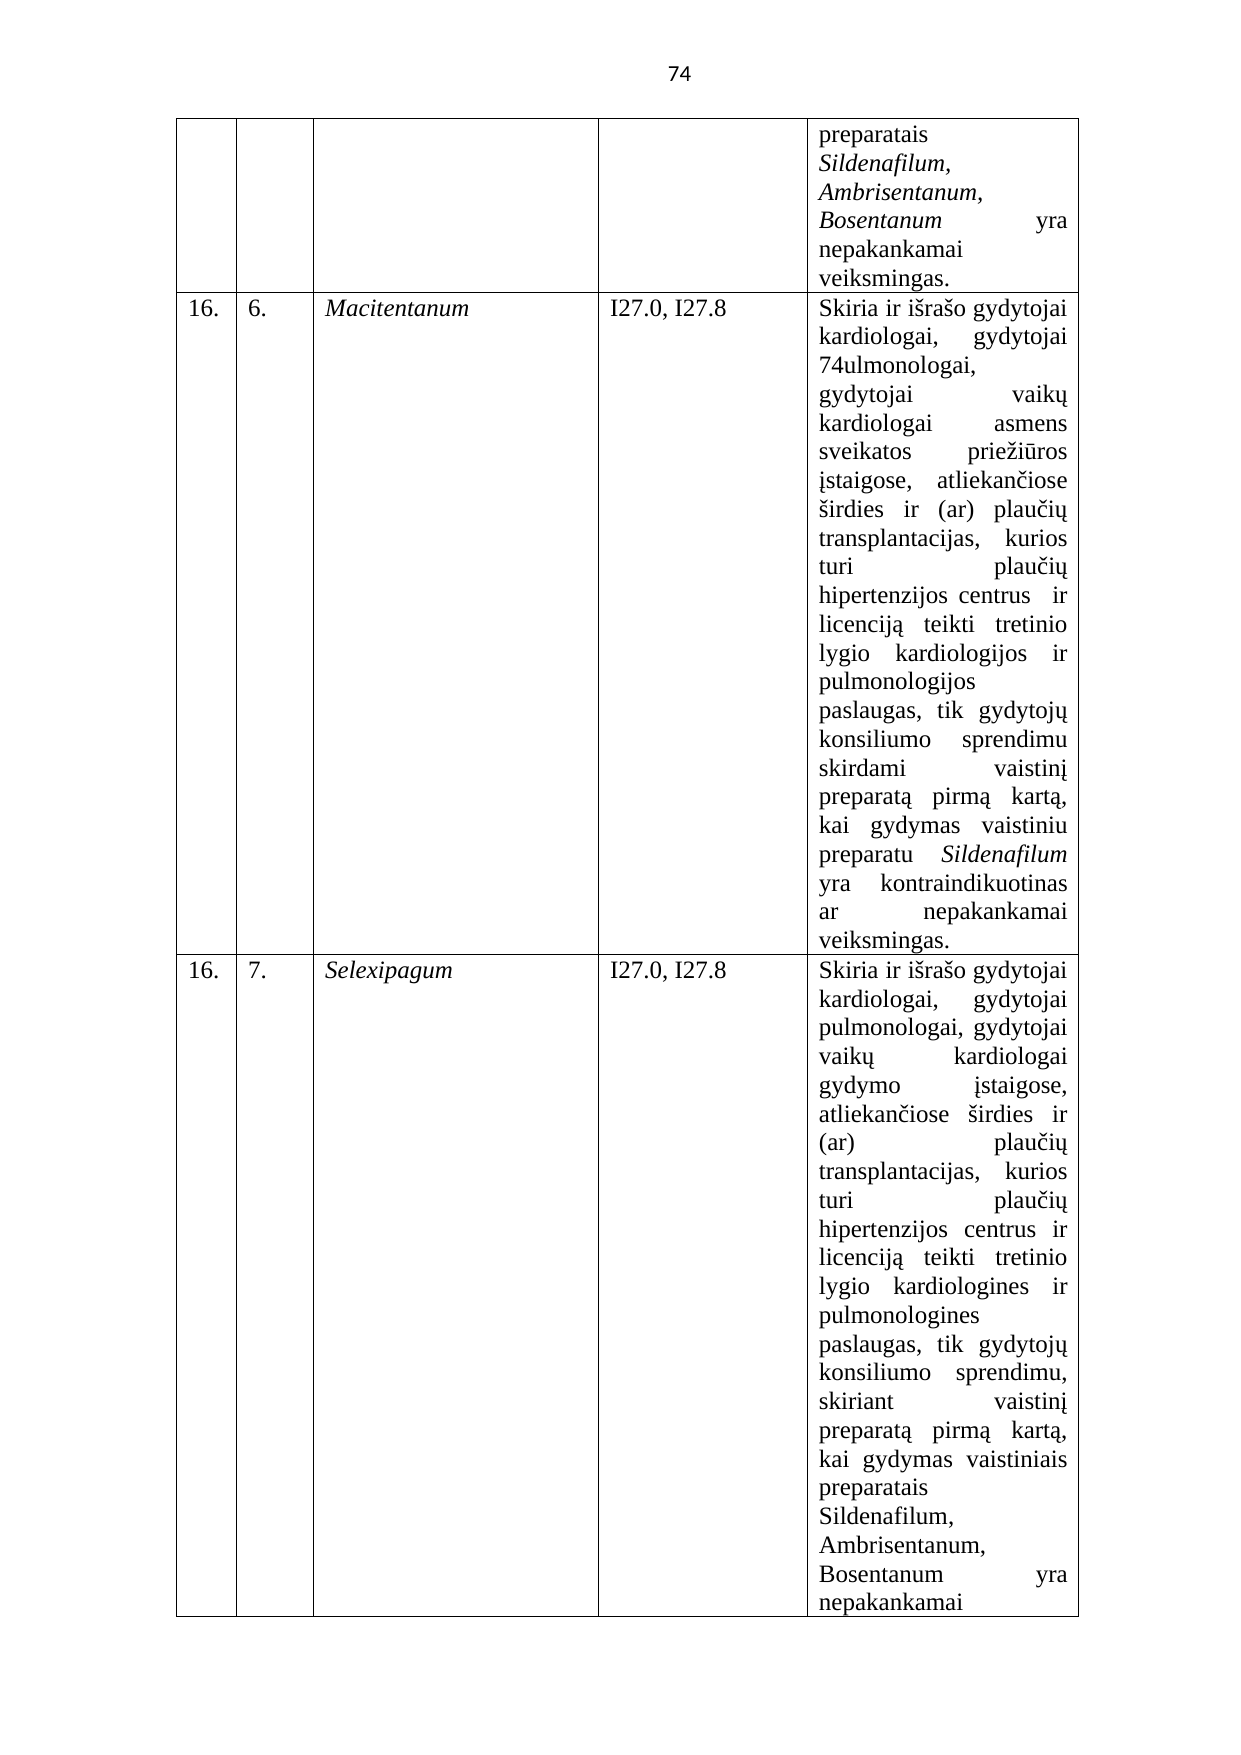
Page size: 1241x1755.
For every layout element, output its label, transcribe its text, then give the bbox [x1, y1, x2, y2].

table_cell 16. [177, 293, 236, 954]
table_cell [1084, 292, 1088, 954]
table_cell [1088, 292, 1093, 954]
table_cell [1084, 954, 1088, 1616]
table_cell [1109, 954, 1123, 1616]
table_cell [1099, 118, 1103, 292]
table_cell [1109, 292, 1123, 954]
table_cell Selexipagum [314, 955, 598, 1616]
table_cell [1093, 954, 1099, 1616]
table_cell Macitentanum [314, 293, 598, 954]
table_cell [1099, 954, 1103, 1616]
table_cell [237, 119, 313, 292]
table_cell [314, 119, 598, 292]
table_cell [599, 119, 807, 292]
table_cell 7. [237, 955, 313, 1616]
table_cell [1079, 118, 1083, 292]
table_cell [1093, 118, 1099, 292]
table_cell preparatais Sildenafilum, Ambrisentanum, Bosentanum yra nepakankamai veiksmingas. [808, 119, 1078, 292]
table_cell [177, 119, 236, 292]
table_cell I27.0, I27.8 [599, 955, 807, 1616]
table_cell [1093, 292, 1099, 954]
table_cell [1079, 292, 1083, 954]
table_cell [1103, 292, 1109, 954]
table_cell [1103, 954, 1109, 1616]
table_cell 16. [177, 955, 236, 1616]
table_cell [1109, 118, 1123, 292]
table_cell [1088, 118, 1093, 292]
table_cell [1103, 118, 1109, 292]
table_cell [1079, 954, 1083, 1616]
table_cell Skiria ir išrašo gydytojai kardiologai, gydytojai pulmonologai, gydytojai vaikų kardiologai gydymo įstaigose, atliekančiose širdies ir (ar) plaučių transplantacijas, kurios turi plaučių hipertenzijos centrus ir licenciją teikti tretinio lygio kardiologines ir pulmonologines paslaugas, tik gydytojų konsiliumo sprendimu, skiriant vaistinį preparatą pirmą kartą, kai gydymas vaistiniais preparatais Sildenafilum, Ambrisentanum, Bosentanum yra nepakankamai [808, 955, 1078, 1616]
table_cell [1084, 118, 1088, 292]
table_cell 6. [237, 293, 313, 954]
table_cell Skiria ir išrašo gydytojai kardiologai, gydytojai 1ulmonologai, gydytojai vaikų kardiologai asmens sveikatos priežiūros įstaigose, atliekančiose širdies ir (ar) plaučių transplantacijas, kurios turi plaučių hipertenzijos centrus ir licenciją teikti tretinio lygio kardiologijos ir pulmonologijos paslaugas, tik gydytojų konsiliumo sprendimu skirdami vaistinį preparatą pirmą kartą, kai gydymas vaistiniu preparatu Sildenafilum yra kontraindikuotinas ar nepakankamai veiksmingas. [808, 293, 1078, 954]
table_cell [1088, 954, 1093, 1616]
table_cell I27.0, I27.8 [599, 293, 807, 954]
table_cell [1099, 292, 1103, 954]
